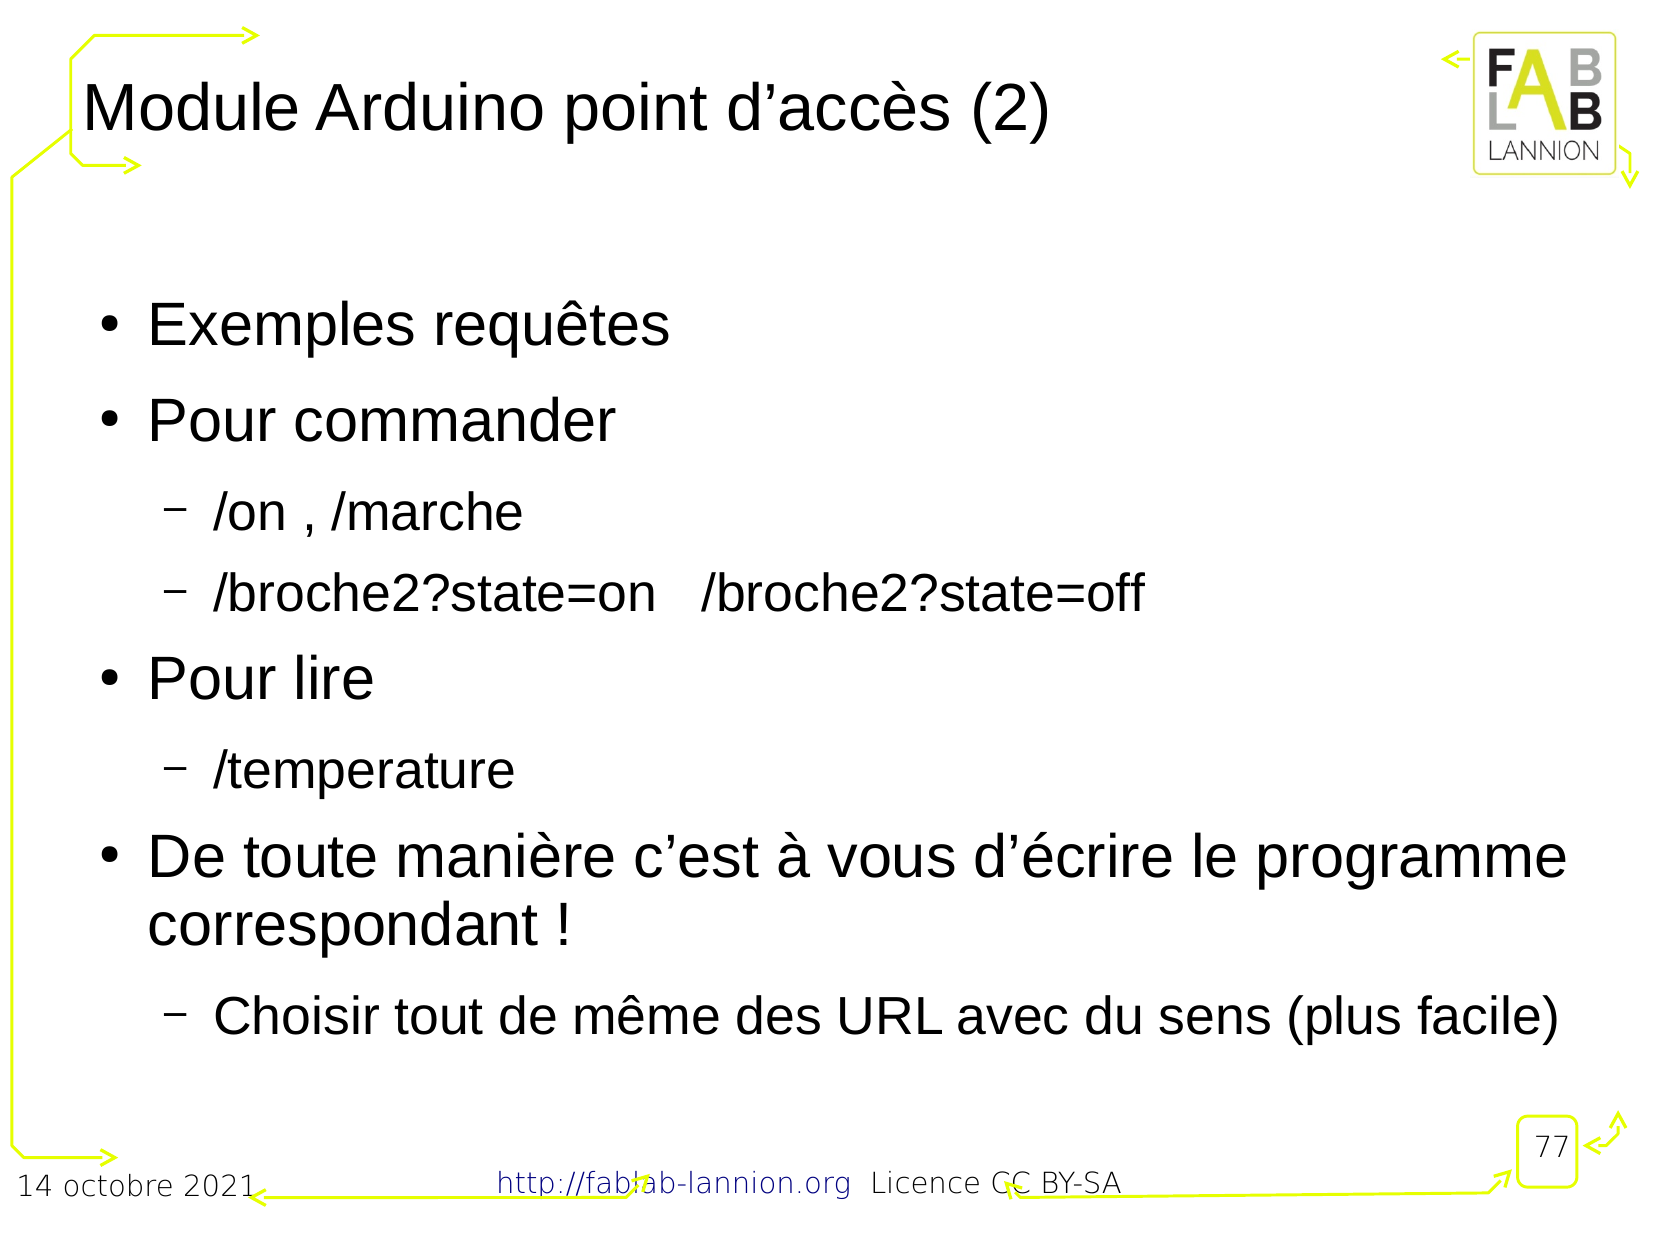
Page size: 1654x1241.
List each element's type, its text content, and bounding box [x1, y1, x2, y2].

title Module Arduino point d’accès (2) [82, 49, 1441, 166]
picture [1470, 29, 1619, 178]
list Exemples requêtes Pour commander /on , /marche /broche2?state=on /broche2?state=off Pour lire /temperature De toute manière c’est à vous d’écrire le programme correspondant ! Choisir tout de même des URL avec du sens (plus facile) [82, 290, 1571, 1099]
